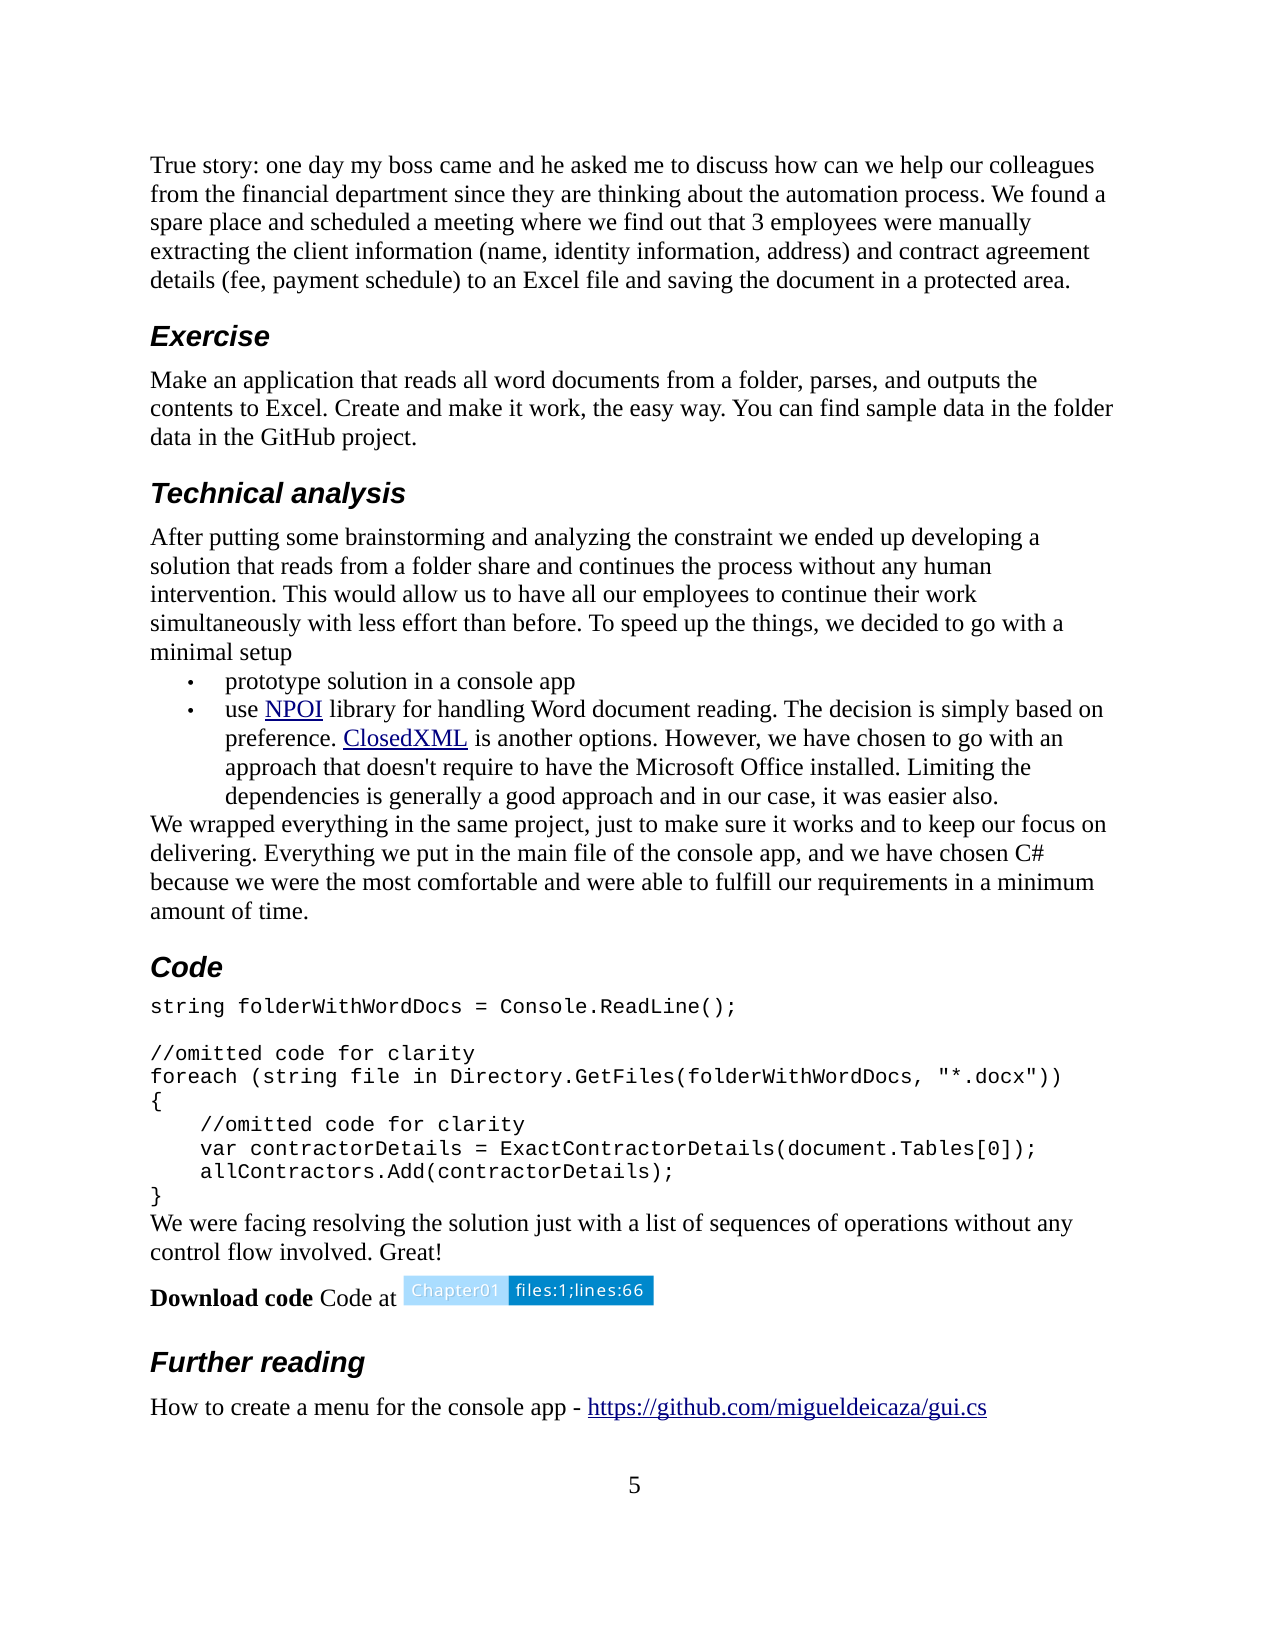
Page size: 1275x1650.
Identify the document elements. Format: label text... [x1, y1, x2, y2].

text } [150, 1185, 1125, 1208]
subtitle Exercise [150, 319, 1125, 352]
subtitle Further reading [150, 1346, 1125, 1379]
text foreach (string file in Directory.GetFiles(folderWithWordDocs, "*.docx")) [150, 1067, 1125, 1090]
text Make an application that reads all word documents from a folder, parses, and outputs the contents to Excel. Create and make it work, the easy way. You can find sample data in the folder data in the GitHub project. [150, 365, 1125, 451]
text string folderWithWordDocs = Console.ReadLine(); [150, 996, 1125, 1019]
text //omitted code for clarity [150, 1043, 1125, 1067]
subtitle Code [150, 949, 1125, 983]
subtitle Technical analysis [150, 476, 1125, 509]
list prototype solution in a console app [187, 666, 1125, 694]
text allContractors.Add(contractorDetails); [150, 1161, 1125, 1185]
text //omitted code for clarity [150, 1114, 1125, 1137]
text We wrapped everything in the same project, just to make sure it works and to keep our focus on delivering. Everything we put in the main file of the console app, and we have chosen C# because we were the most comfortable and were able to fulfill our requirements in a minimum amount of time. [150, 809, 1125, 924]
text Download code Code at [150, 1275, 1125, 1312]
text After putting some brainstorming and analyzing the constraint we ended up developing a solution that reads from a folder share and continues the process without any human intervention. This would allow us to have all our employees to continue their work simultaneously with less effort than before. To speed up the things, we decided to go with a minimal setup [150, 522, 1125, 666]
text How to create a menu for the console app - https://github.com/migueldeicaza/gui.cs [150, 1392, 1125, 1420]
text { [150, 1090, 1125, 1114]
text We were facing resolving the solution just with a list of sequences of operations without any control flow involved. Great! [150, 1208, 1125, 1266]
list use NPOI library for handling Word document reading. The decision is simply based on preference. ClosedXML is another options. However, we have chosen to go with an approach that doesn't require to have the Microsoft Office installed. Limiting the dependencies is generally a good approach and in our case, it was easier also. [187, 694, 1125, 809]
text True story: one day my boss came and he asked me to discuss how can we help our colleagues from the financial department since they are thinking about the automation process. We found a spare place and scheduled a meeting where we find out that 3 employees were manually extracting the client information (name, identity information, address) and contract agreement details (fee, payment schedule) to an Excel file and saving the document in a protected area. [150, 150, 1125, 294]
text var contractorDetails = ExactContractorDetails(document.Tables[0]); [150, 1137, 1125, 1161]
